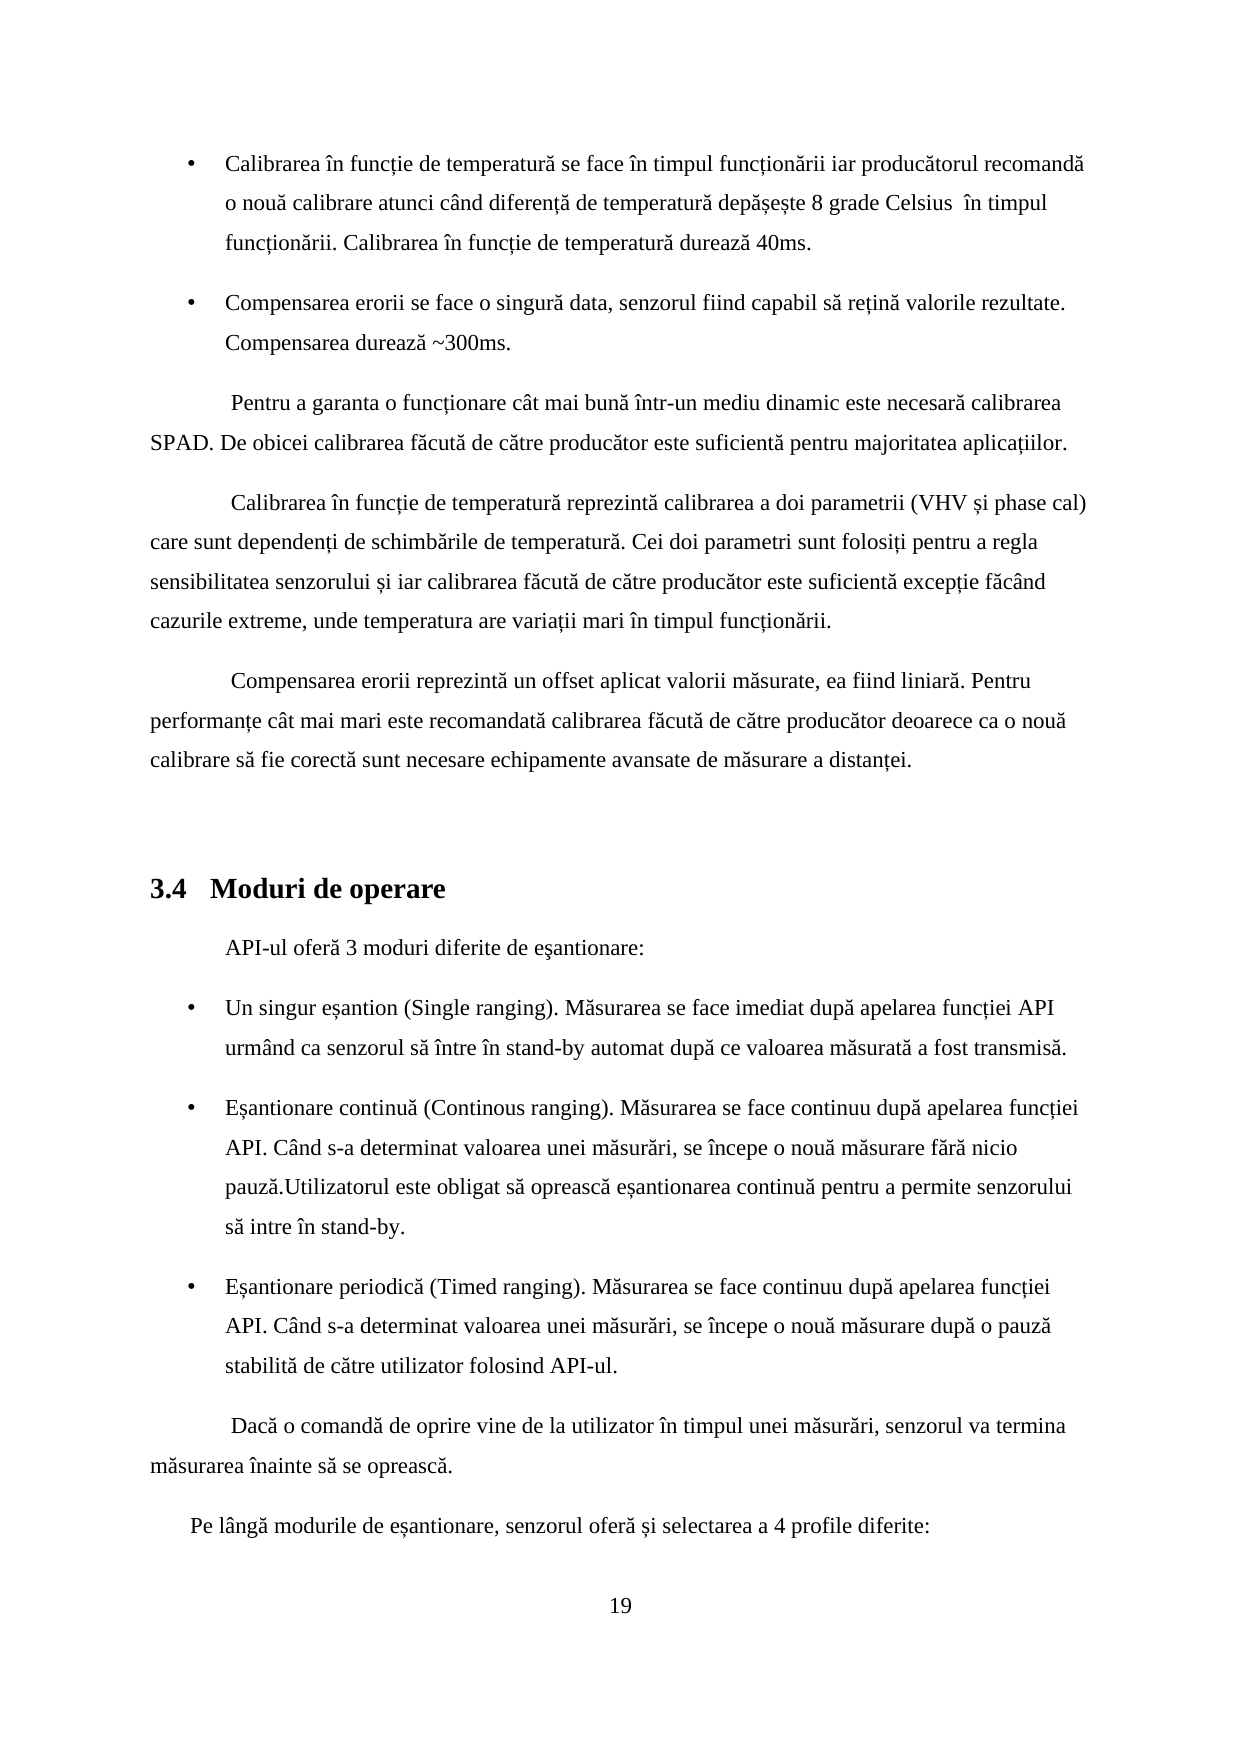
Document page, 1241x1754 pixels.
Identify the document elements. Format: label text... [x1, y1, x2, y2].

list Compensarea erorii se face o singură data, senzorul fiind capabil să rețină valorile rezultate. Compensarea durează ~300ms. [187, 289, 1091, 355]
subtitle Moduri de operare [150, 871, 1091, 905]
text Pentru a garanta o funcționare cât mai bună într-un mediu dinamic este necesară calibrarea SPAD. De obicei calibrarea făcută de către producător este suficientă pentru majoritatea aplicațiilor. [150, 389, 1091, 455]
text Dacă o comandă de oprire vine de la utilizator în timpul unei măsurări, senzorul va termina măsurarea înainte să se oprească. [150, 1412, 1091, 1478]
text Pe lângă modurile de eșantionare, senzorul oferă și selectarea a 4 profile diferite: [150, 1512, 1091, 1538]
list Eșantionare continuă (Continous ranging). Măsurarea se face continuu după apelarea funcției API. Când s-a determinat valoarea unei măsurări, se începe o nouă măsurare fără nicio pauză.Utilizatorul este obligat să oprească eșantionarea continuă pentru a permite senzorului să intre în stand-by. [187, 1094, 1091, 1239]
list Eșantionare periodică (Timed ranging). Măsurarea se face continuu după apelarea funcției API. Când s-a determinat valoarea unei măsurări, se începe o nouă măsurare după o pauză stabilită de către utilizator folosind API-ul. [187, 1273, 1091, 1378]
list Un singur eșantion (Single ranging). Măsurarea se face imediat după apelarea funcției API urmând ca senzorul să între în stand-by automat după ce valoarea măsurată a fost transmisă. [187, 994, 1091, 1060]
text Compensarea erorii reprezintă un offset aplicat valorii măsurate, ea fiind liniară. Pentru performanțe cât mai mari este recomandată calibrarea făcută de către producător deoarece ca o nouă calibrare să fie corectă sunt necesare echipamente avansate de măsurare a distanței. [150, 668, 1091, 773]
text API-ul oferă 3 moduri diferite de eşantionare: [150, 934, 1091, 961]
text Calibrarea în funcție de temperatură reprezintă calibrarea a doi parametrii (VHV și phase cal) care sunt dependenți de schimbările de temperatură. Cei doi parametri sunt folosiți pentru a regla sensibilitatea senzorului și iar calibrarea făcută de către producător este suficientă excepție făcând cazurile extreme, unde temperatura are variații mari în timpul funcționării. [150, 489, 1091, 634]
list Calibrarea în funcție de temperatură se face în timpul funcționării iar producătorul recomandă o nouă calibrare atunci când diferență de temperatură depășește 8 grade Celsius în timpul funcționării. Calibrarea în funcție de temperatură durează 40ms. [187, 150, 1091, 255]
